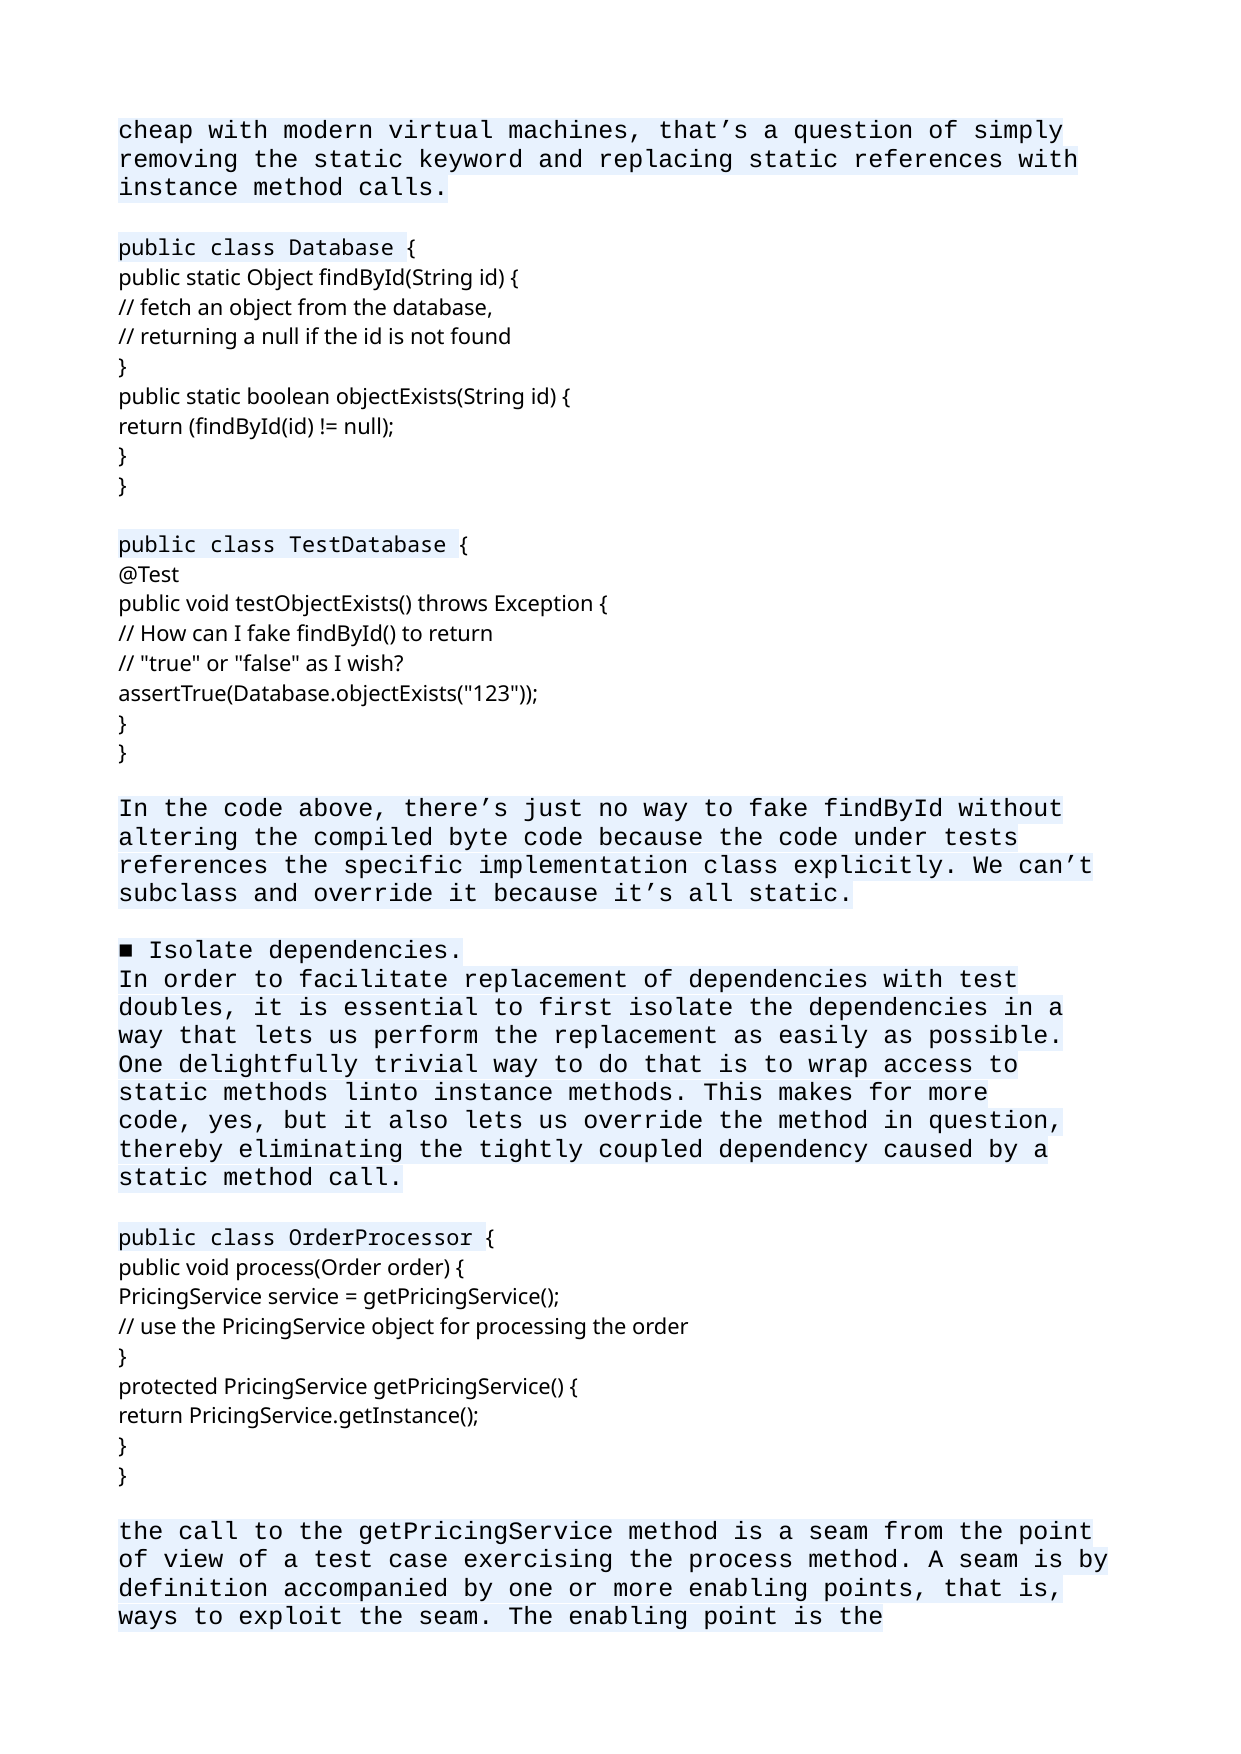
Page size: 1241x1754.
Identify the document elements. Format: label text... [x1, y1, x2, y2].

text return PricingService.getInstance(); [118, 1400, 1122, 1430]
text } [118, 707, 1122, 737]
text public class TestDatabase { [118, 529, 1122, 558]
text public class Database { [118, 232, 1122, 262]
text } [118, 1341, 1122, 1371]
text } [118, 737, 1122, 767]
text ■ Isolate dependencies. [118, 938, 1122, 966]
text public static Object findById(String id) { [118, 262, 1122, 291]
text code, yes, but it also lets us override the method in question, thereby eliminating the tightly coupled dependency caused by a static method call. [118, 1108, 1122, 1193]
text In the code above, there’s just no way to fake findById without altering the compiled byte code because the code under tests references the specific implementation class explicitly. We can’t subclass and override it because it’s all static. [118, 796, 1122, 909]
text protected PricingService getPricingService() { [118, 1371, 1122, 1400]
text public void process(Order order) { [118, 1251, 1122, 1281]
text } [118, 470, 1122, 500]
text the call to the getPricingService method is a seam from the point of view of a test case exercising the process method. A seam is by definition accompanied by one or more enabling points, that is, ways to exploit the seam. The enabling point is the [118, 1518, 1122, 1632]
text public class OrderProcessor { [118, 1222, 1122, 1251]
text PricingService service = getPricingService(); [118, 1281, 1122, 1311]
text // How can I fake findById() to return [118, 618, 1122, 648]
text // returning a null if the id is not found [118, 321, 1122, 351]
text } [118, 440, 1122, 470]
text } [118, 351, 1122, 381]
text return (findById(id) != null); [118, 411, 1122, 440]
text @Test [118, 558, 1122, 588]
text // fetch an object from the database, [118, 291, 1122, 321]
text public void testObjectExists() throws Exception { [118, 588, 1122, 618]
text } [118, 1430, 1122, 1460]
text // "true" or "false" as I wish? [118, 648, 1122, 678]
text instance method calls. [118, 175, 1122, 203]
text // use the PricingService object for processing the order [118, 1311, 1122, 1341]
text } [118, 1460, 1122, 1490]
text assertTrue(Database.objectExists("123")); [118, 678, 1122, 707]
text cheap with modern virtual machines, that’s a question of simply removing the static keyword and replacing static references with [118, 118, 1122, 175]
text public static boolean objectExists(String id) { [118, 381, 1122, 411]
text In order to facilitate replacement of dependencies with test doubles, it is essential to first isolate the dependencies in a way that lets us perform the replacement as easily as possible. One delightfully trivial way to do that is to wrap access to static methods linto instance methods. This makes for more [118, 966, 1122, 1108]
